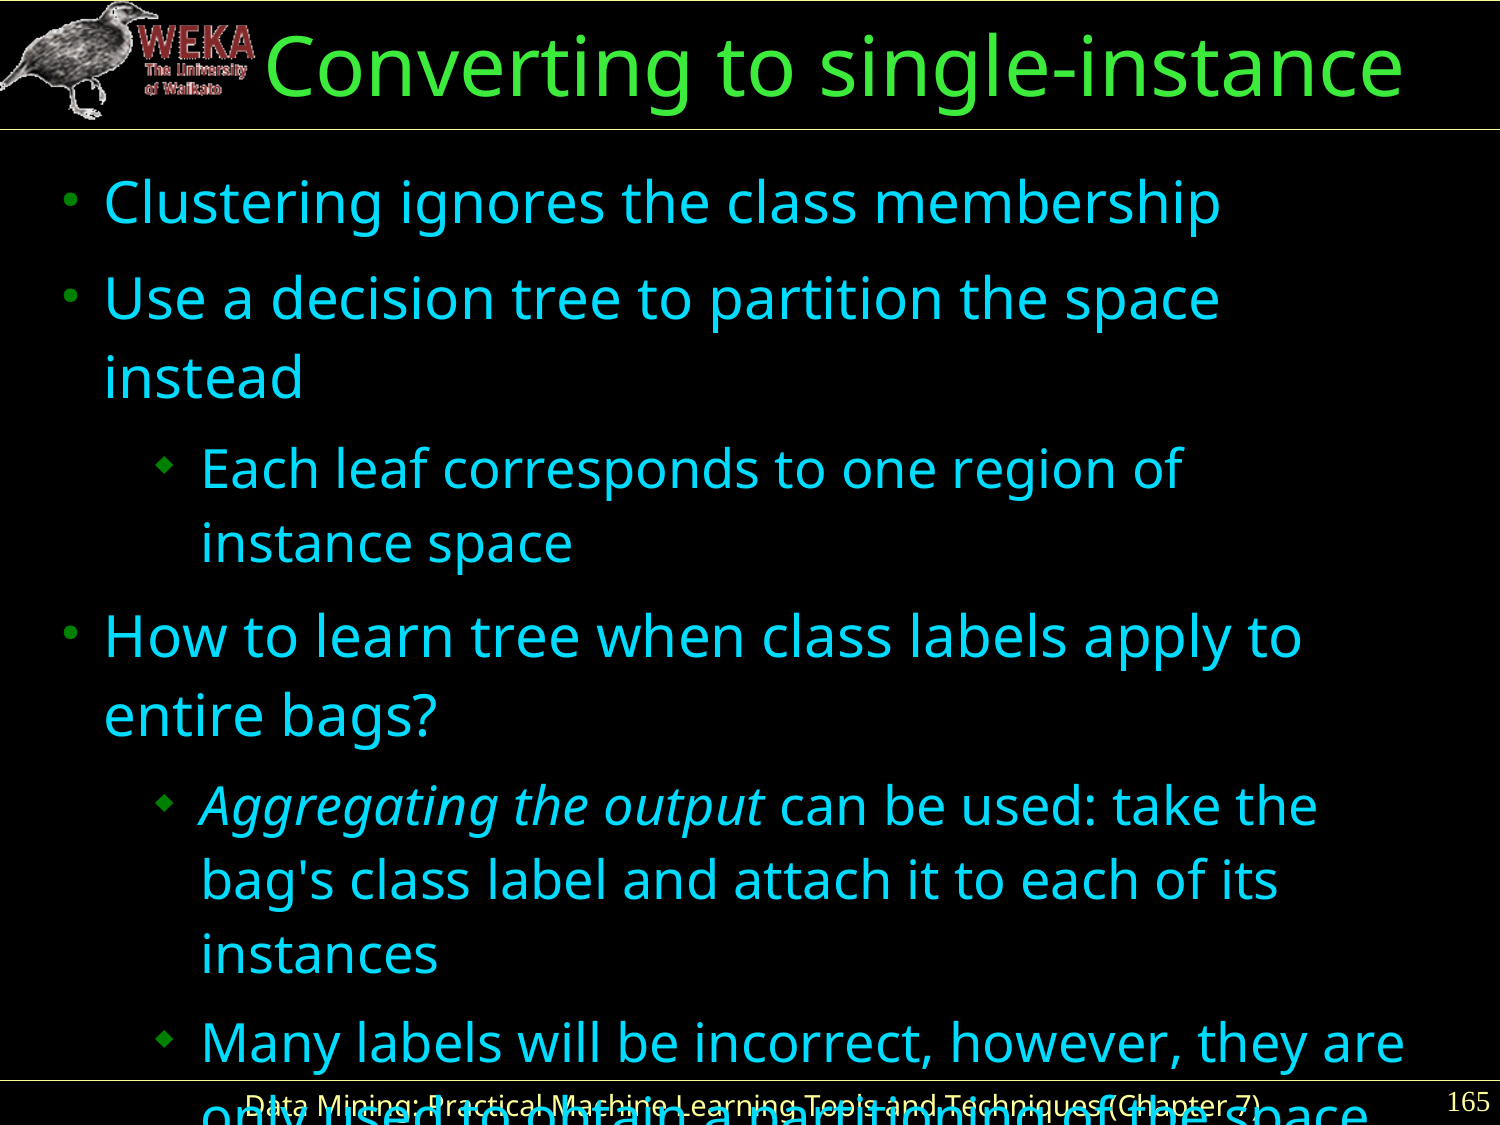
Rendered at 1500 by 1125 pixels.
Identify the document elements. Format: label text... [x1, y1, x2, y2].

title Converting to single-instance [263, 0, 1500, 159]
list Clustering ignores the class membership Use a decision tree to partition the space instead Each leaf corresponds to one region of instance space How to learn tree when class labels apply to entire bags? Aggregating the output can be used: take the bag's class label and attach it to each of its instances Many labels will be incorrect, however, they are only used to obtain a partitioning of the space [61, 161, 1412, 1077]
picture [0, 1, 263, 129]
